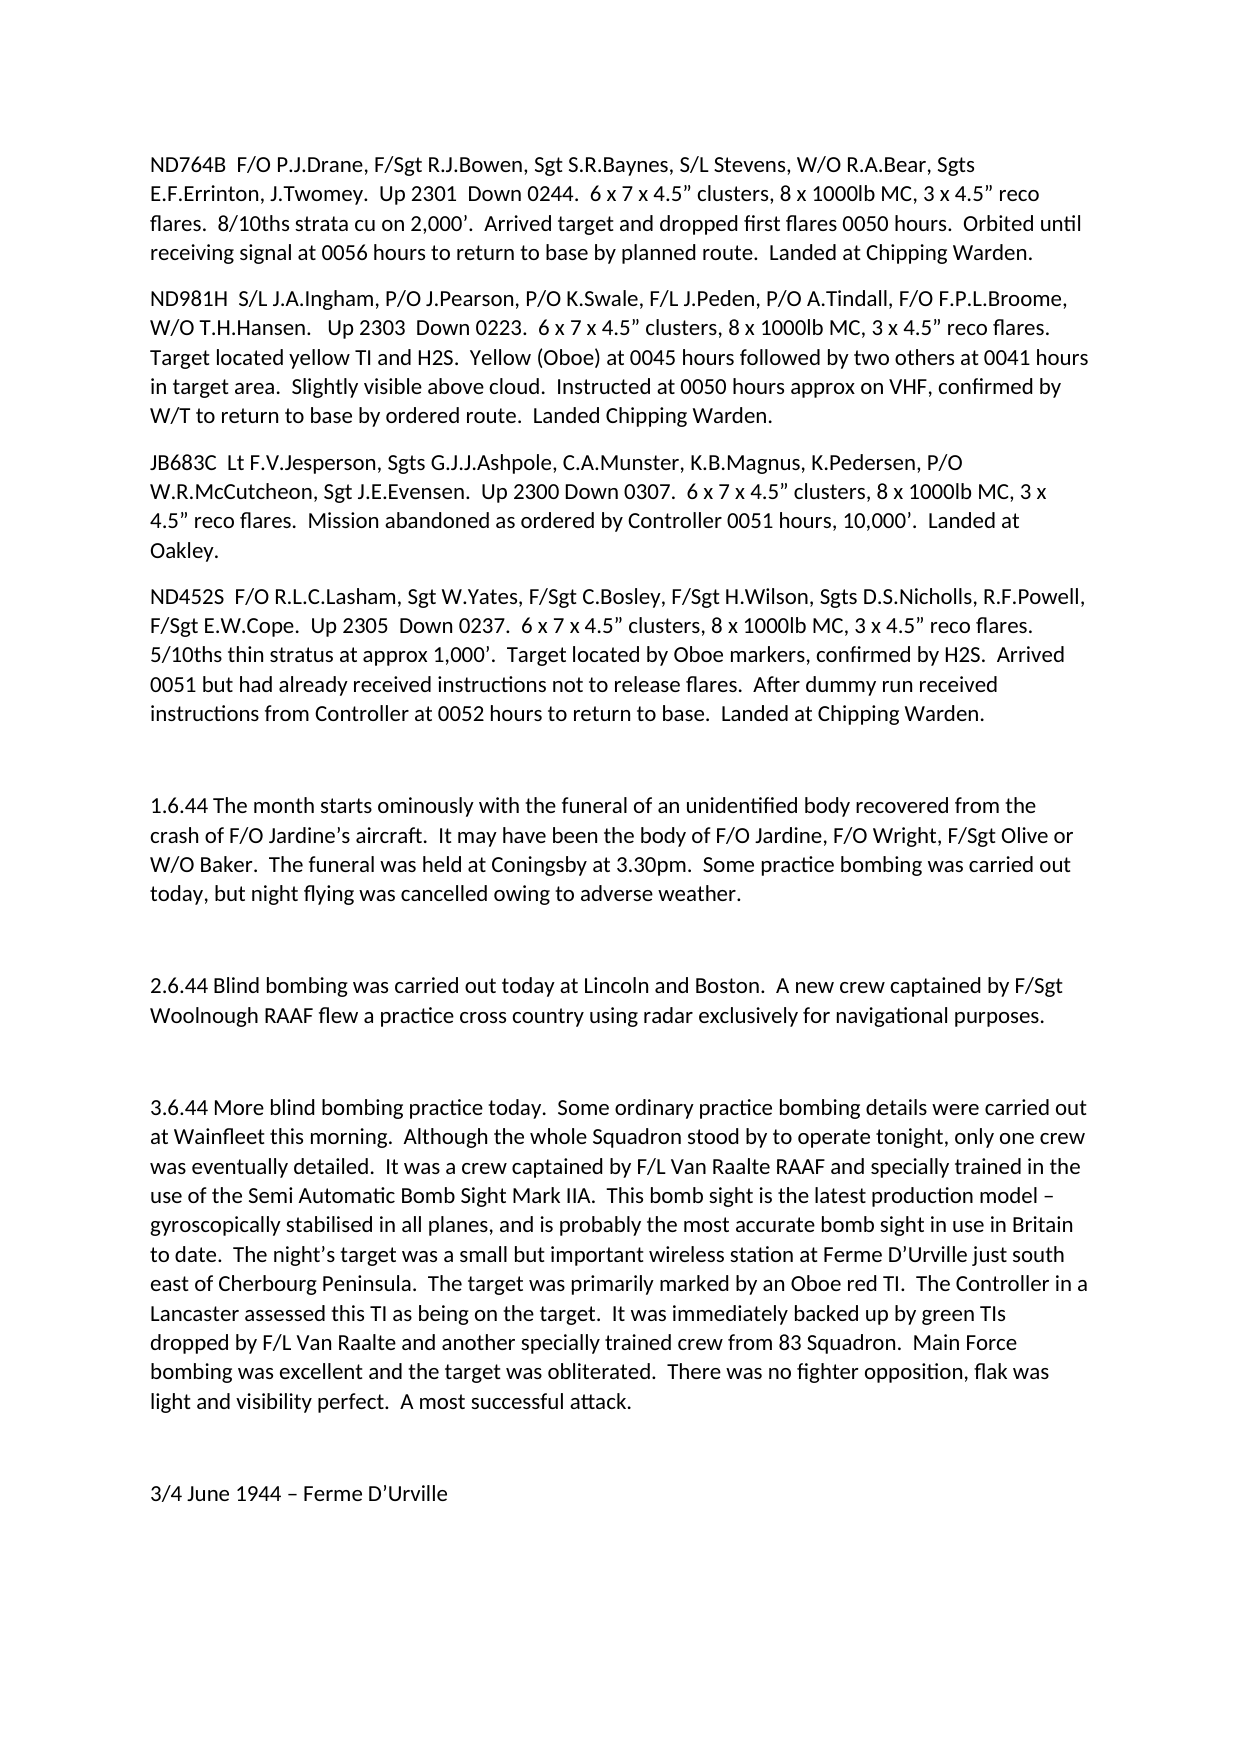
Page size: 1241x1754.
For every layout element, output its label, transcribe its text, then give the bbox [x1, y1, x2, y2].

text 3.6.44 More blind bombing practice today. Some ordinary practice bombing details were carried out at Wainfleet this morning. Although the whole Squadron stood by to operate tonight, only one crew was eventually detailed. It was a crew captained by F/L Van Raalte RAAF and specially trained in the use of the Semi Automatic Bomb Sight Mark IIA. This bomb sight is the latest production model – gyroscopically stabilised in all planes, and is probably the most accurate bomb sight in use in Britain to date. The night’s target was a small but important wireless station at Ferme D’Urville just south east of Cherbourg Peninsula. The target was primarily marked by an Oboe red TI. The Controller in a Lancaster assessed this TI as being on the target. It was immediately backed up by green TIs dropped by F/L Van Raalte and another specially trained crew from 83 Squadron. Main Force bombing was excellent and the target was obliterated. There was no fighter opposition, flak was light and visibility perfect. A most successful attack. [150, 1093, 1090, 1415]
text ND981H S/L J.A.Ingham, P/O J.Pearson, P/O K.Swale, F/L J.Peden, P/O A.Tindall, F/O F.P.L.Broome, W/O T.H.Hansen. Up 2303 Down 0223. 6 x 7 x 4.5” clusters, 8 x 1000lb MC, 3 x 4.5” reco flares. Target located yellow TI and H2S. Yellow (Oboe) at 0045 hours followed by two others at 0041 hours in target area. Slightly visible above cloud. Instructed at 0050 hours approx on VHF, confirmed by W/T to return to base by ordered route. Landed Chipping Warden. [150, 284, 1090, 430]
text 2.6.44 Blind bombing was carried out today at Lincoln and Boston. A new crew captained by F/Sgt Woolnough RAAF flew a practice cross country using radar exclusively for navigational purposes. [150, 972, 1090, 1029]
text JB683C Lt F.V.Jesperson, Sgts G.J.J.Ashpole, C.A.Munster, K.B.Magnus, K.Pedersen, P/O W.R.McCutcheon, Sgt J.E.Evensen. Up 2300 Down 0307. 6 x 7 x 4.5” clusters, 8 x 1000lb MC, 3 x 4.5” reco flares. Mission abandoned as ordered by Controller 0051 hours, 10,000’. Landed at Oakley. [150, 448, 1090, 564]
text ND452S F/O R.L.C.Lasham, Sgt W.Yates, F/Sgt C.Bosley, F/Sgt H.Wilson, Sgts D.S.Nicholls, R.F.Powell, F/Sgt E.W.Cope. Up 2305 Down 0237. 6 x 7 x 4.5” clusters, 8 x 1000lb MC, 3 x 4.5” reco flares. 5/10ths thin stratus at approx 1,000’. Target located by Oboe markers, confirmed by H2S. Arrived 0051 but had already received instructions not to release flares. After dummy run received instructions from Controller at 0052 hours to return to base. Landed at Chipping Warden. [150, 582, 1090, 727]
text 3/4 June 1944 – Ferme D’Urville [150, 1479, 1090, 1507]
text 1.6.44 The month starts ominously with the funeral of an unidentified body recovered from the crash of F/O Jardine’s aircraft. It may have been the body of F/O Jardine, F/O Wright, F/Sgt Olive or W/O Baker. The funeral was held at Coningsby at 3.30pm. Some practice bombing was carried out today, but night flying was cancelled owing to adverse weather. [150, 791, 1090, 908]
text ND764B F/O P.J.Drane, F/Sgt R.J.Bowen, Sgt S.R.Baynes, S/L Stevens, W/O R.A.Bear, Sgts E.F.Errinton, J.Twomey. Up 2301 Down 0244. 6 x 7 x 4.5” clusters, 8 x 1000lb MC, 3 x 4.5” reco flares. 8/10ths strata cu on 2,000’. Arrived target and dropped first flares 0050 hours. Orbited until receiving signal at 0056 hours to return to base by planned route. Landed at Chipping Warden. [150, 150, 1090, 266]
